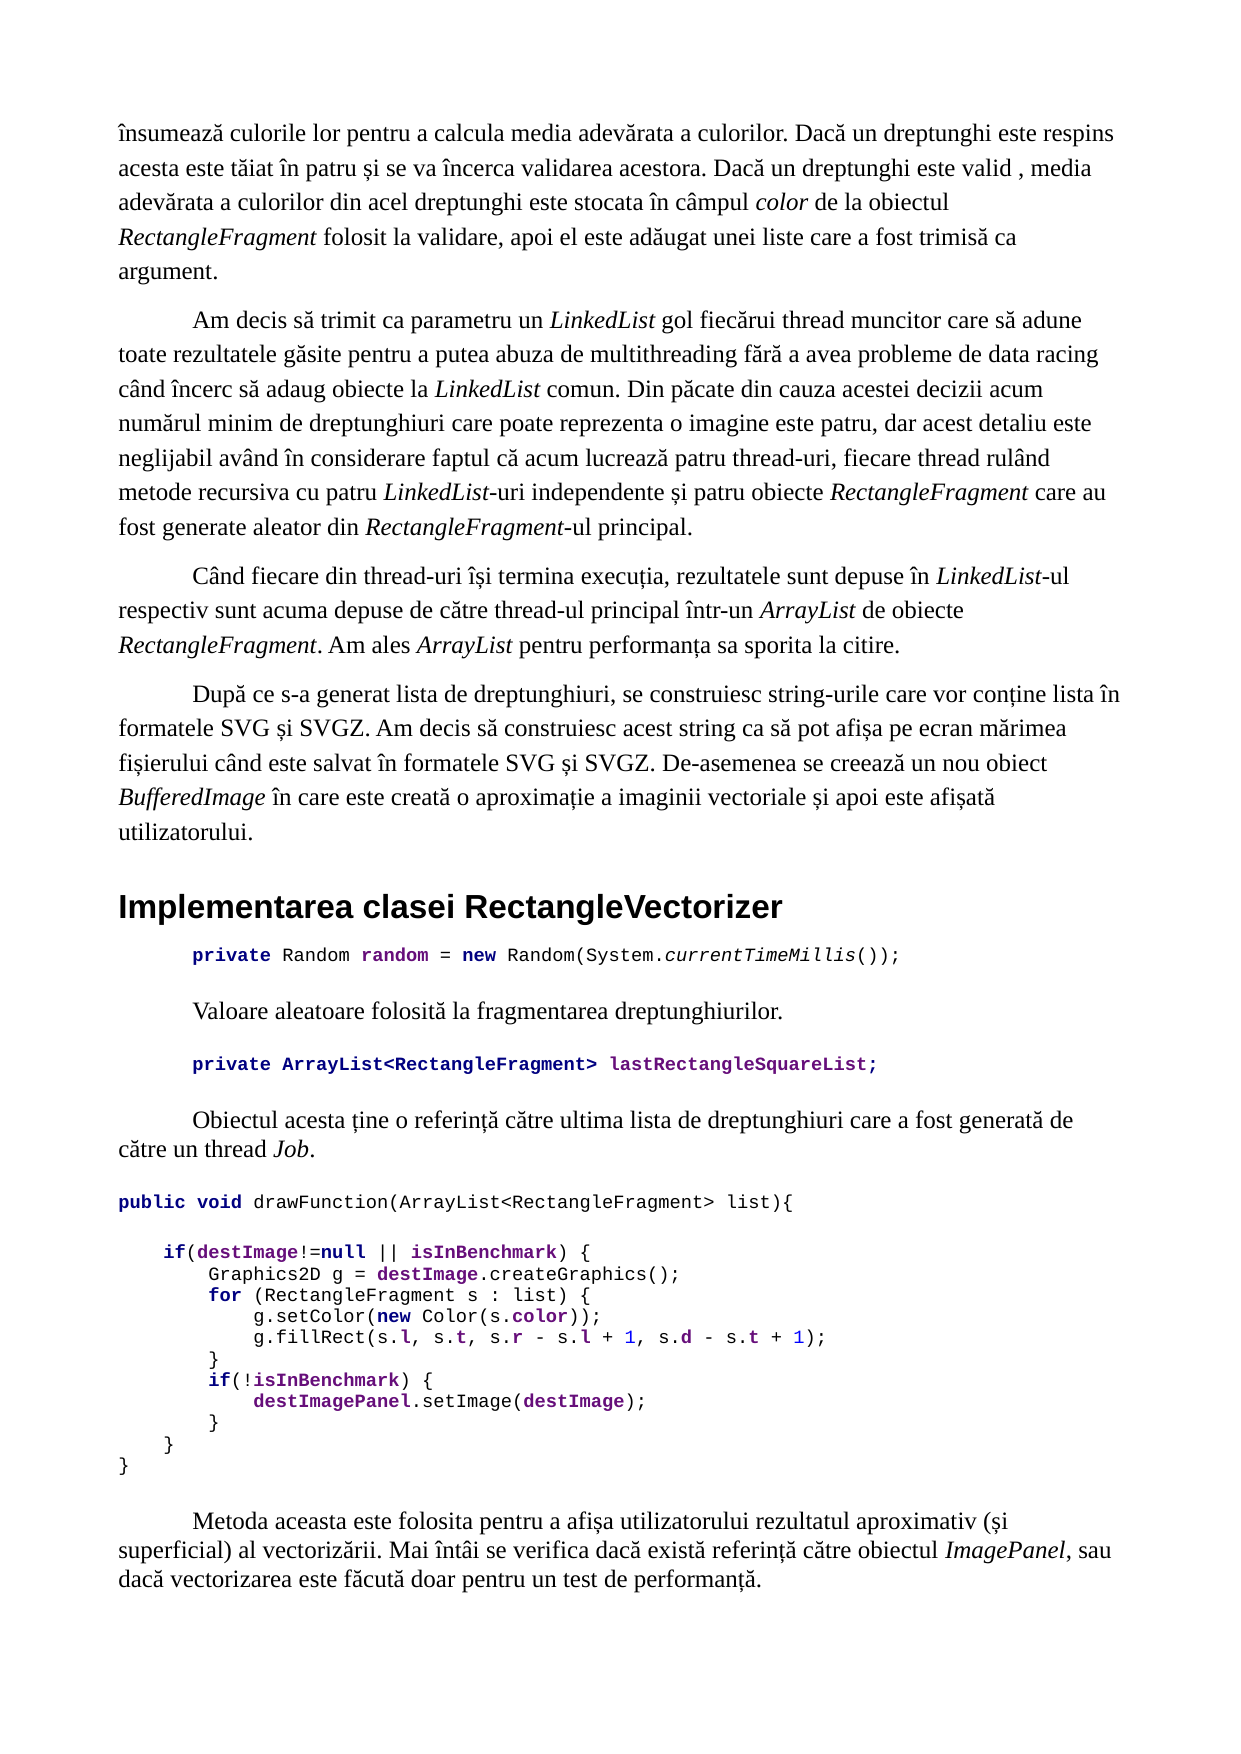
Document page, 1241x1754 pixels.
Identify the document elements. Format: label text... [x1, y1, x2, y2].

text if(destImage!=null || isInBenchmark) { [118, 1243, 1122, 1264]
text private ArrayList<RectangleFragment> lastRectangleSquareList; [118, 1055, 1122, 1076]
text } [118, 1434, 1122, 1456]
subtitle Implementarea clasei RectangleVectorizer [118, 887, 1122, 925]
text Graphics2D g = destImage.createGraphics(); [118, 1264, 1122, 1286]
text Valoare aleatoare folosită la fragmentarea dreptunghiurilor. [118, 996, 1122, 1025]
text După ce s-a generat lista de dreptunghiuri, se construiesc string-urile care vor conține lista în formatele SVG și SVGZ. Am decis să construiesc acest string ca să pot afișa pe ecran mărimea fișierului când este salvat în formatele SVG și SVGZ. De-asemenea se creează un nou obiect BufferedImage în care este creată o aproximație a imaginii vectoriale și apoi este afișată utilizatorului. [118, 679, 1122, 846]
text } [118, 1413, 1122, 1434]
text însumează culorile lor pentru a calcula media adevărata a culorilor. Dacă un dreptunghi este respins acesta este tăiat în patru și se va încerca validarea acestora. Dacă un dreptunghi este valid , media adevărata a culorilor din acel dreptunghi este stocata în câmpul color de la obiectul RectangleFragment folosit la validare, apoi el este adăugat unei liste care a fost trimisă ca argument. [118, 118, 1122, 285]
text if(!isInBenchmark) { [118, 1371, 1122, 1392]
text Am decis să trimit ca parametru un LinkedList gol fiecărui thread muncitor care să adune toate rezultatele găsite pentru a putea abuza de multithreading fără a avea probleme de data racing când încerc să adaug obiecte la LinkedList comun. Din păcate din cauza acestei decizii acum numărul minim de dreptunghiuri care poate reprezenta o imagine este patru, dar acest detaliu este neglijabil având în considerare faptul că acum lucrează patru thread-uri, fiecare thread rulând metode recursiva cu patru LinkedList-uri independente și patru obiecte RectangleFragment care au fost generate aleator din RectangleFragment-ul principal. [118, 305, 1122, 541]
text } [118, 1349, 1122, 1371]
text } [118, 1456, 1122, 1477]
text g.fillRect(s.l, s.t, s.r - s.l + 1, s.d - s.t + 1); [118, 1328, 1122, 1349]
text destImagePanel.setImage(destImage); [118, 1392, 1122, 1413]
text for (RectangleFragment s : list) { [118, 1286, 1122, 1307]
text Metoda aceasta este folosita pentru a afișa utilizatorului rezultatul aproximativ (și superficial) al vectorizării. Mai întâi se verifica dacă există referință către obiectul ImagePanel, sau dacă vectorizarea este făcută doar pentru un test de performanță. [118, 1506, 1122, 1593]
text Obiectul acesta ține o referință către ultima lista de dreptunghiuri care a fost generată de către un thread Job. [118, 1105, 1122, 1163]
text public void drawFunction(ArrayList<RectangleFragment> list){ [118, 1192, 1122, 1214]
text Când fiecare din thread-uri își termina execuția, rezultatele sunt depuse în LinkedList-ul respectiv sunt acuma depuse de către thread-ul principal într-un ArrayList de obiecte RectangleFragment. Am ales ArrayList pentru performanța sa sporita la citire. [118, 561, 1122, 659]
text g.setColor(new Color(s.color)); [118, 1307, 1122, 1328]
text private Random random = new Random(System.currentTimeMillis()); [118, 938, 1122, 967]
